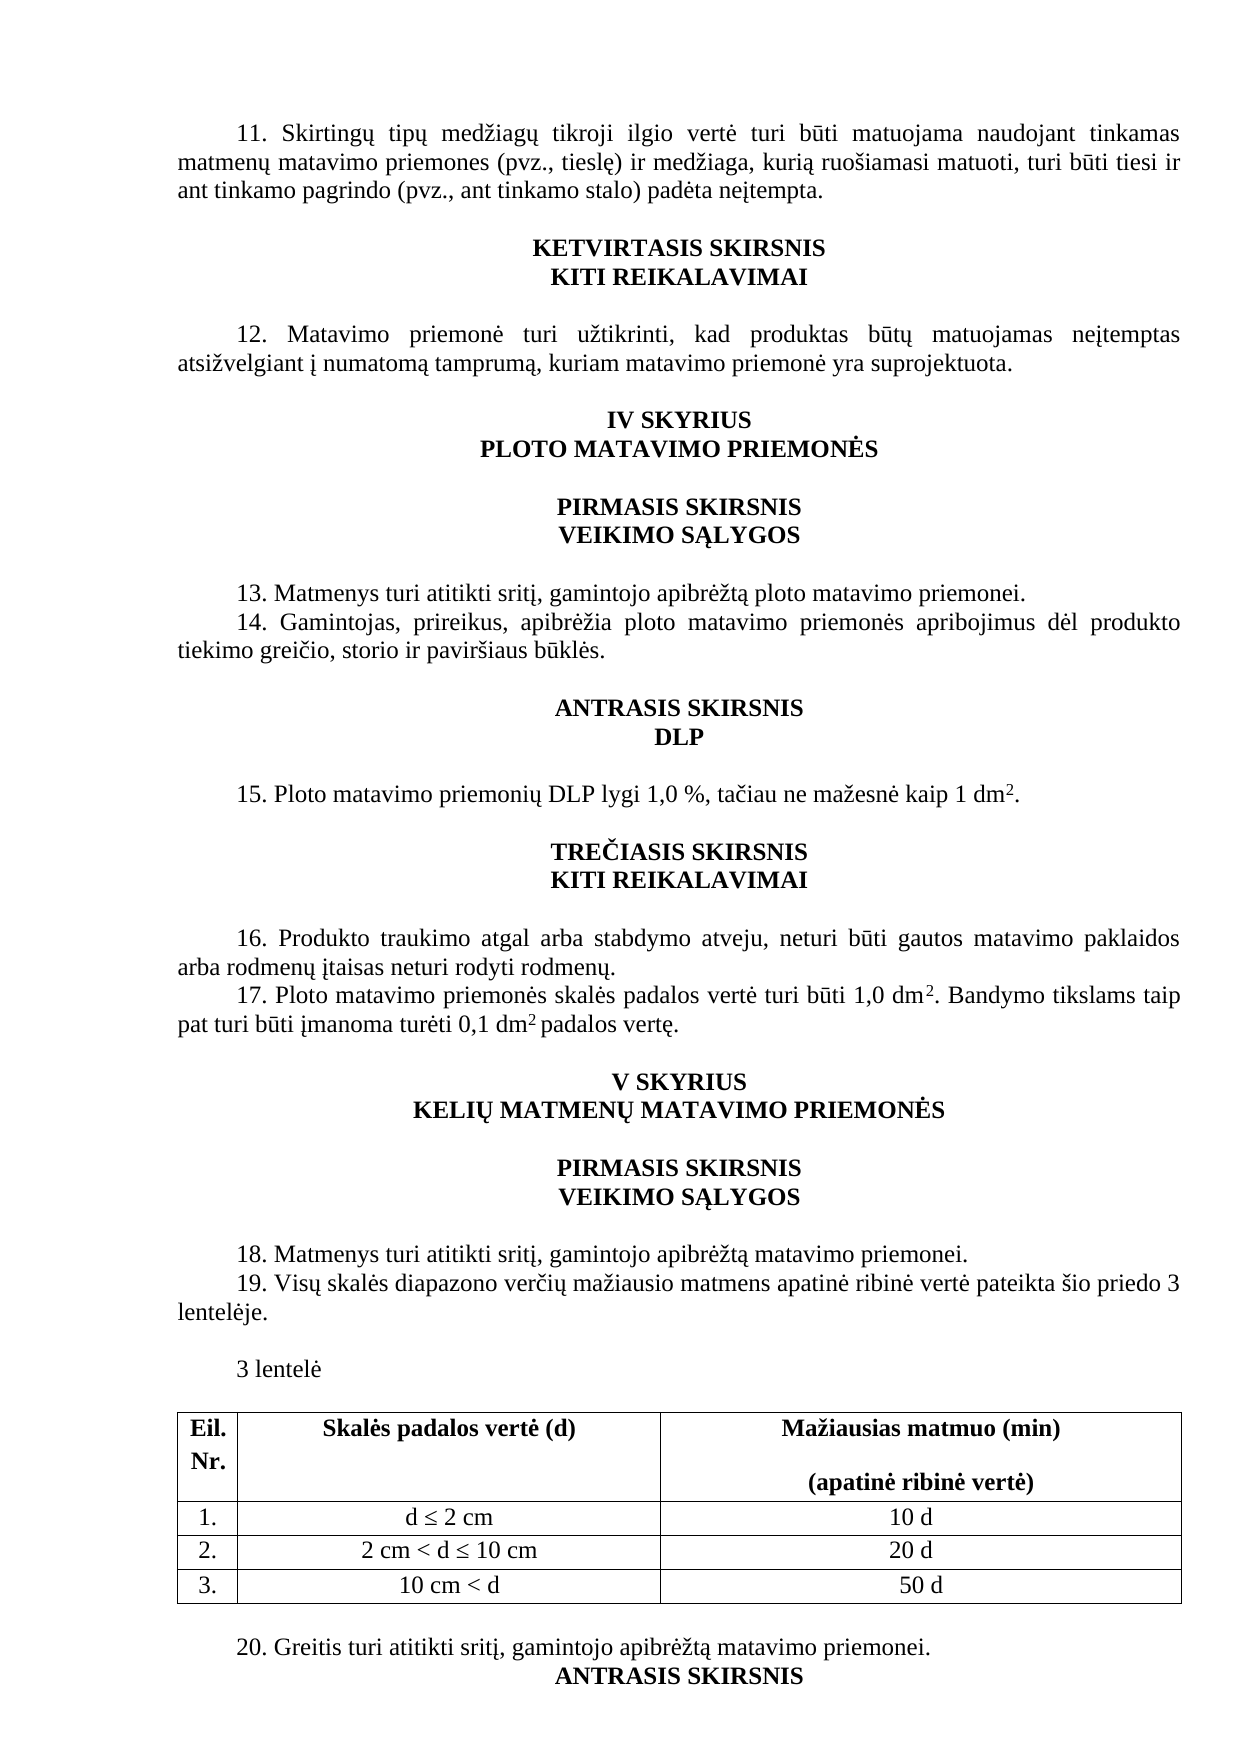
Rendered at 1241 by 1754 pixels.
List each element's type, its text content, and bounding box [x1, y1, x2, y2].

table_header Mažiausias matmuo (min) (apatinė ribinė vertė) [661, 1413, 1181, 1501]
text VEIKIMO SĄLYGOS [177, 1182, 1181, 1211]
text 14. Gamintojas, prireikus, apibrėžia ploto matavimo priemonės apribojimus dėl produkto tiekimo greičio, storio ir paviršiaus būklės. [177, 607, 1181, 664]
text V SKYRIUS [177, 1067, 1181, 1096]
text PIRMASIS SKIRSNIS [177, 1153, 1181, 1182]
text ANTRASIS SKIRSNIS [177, 1661, 1181, 1690]
table_cell 1. [178, 1502, 237, 1534]
text 15. Ploto matavimo priemonių DLP lygi 1,0 %, tačiau ne mažesnė kaip 1 dm2. [177, 779, 1181, 808]
text IV SKYRIUS [177, 406, 1181, 434]
table_header Eil. Nr. [178, 1413, 237, 1501]
text 17. Ploto matavimo priemonės skalės padalos vertė turi būti 1,0 dm2. Bandymo tikslams taip pat turi būti įmanoma turėti 0,1 dm2 padalos vertę. [177, 981, 1181, 1038]
text 16. Produkto traukimo atgal arba stabdymo atveju, neturi būti gautos matavimo paklaidos arba rodmenų įtaisas neturi rodyti rodmenų. [177, 923, 1181, 981]
table_header Skalės padalos vertė (d) [238, 1413, 660, 1501]
table_cell 2. [178, 1536, 237, 1569]
table_cell 2 cm < d ≤ 10 cm [238, 1536, 660, 1569]
text KETVIRTASIS SKIRSNIS [177, 233, 1181, 262]
text ANTRASIS SKIRSNIS [177, 693, 1181, 722]
table_cell d ≤ 2 cm [238, 1502, 660, 1534]
text 19. Visų skalės diapazono verčių mažiausio matmens apatinė ribinė vertė pateikta šio priedo 3 lentelėje. [177, 1268, 1181, 1326]
text 20. Greitis turi atitikti sritį, gamintojo apibrėžtą matavimo priemonei. [177, 1632, 1181, 1661]
table_cell 50 d [661, 1570, 1181, 1603]
table_cell 10 cm < d [238, 1570, 660, 1603]
text 18. Matmenys turi atitikti sritį, gamintojo apibrėžtą matavimo priemonei. [177, 1239, 1181, 1268]
text 13. Matmenys turi atitikti sritį, gamintojo apibrėžtą ploto matavimo priemonei. [177, 578, 1181, 607]
text TREČIASIS SKIRSNIS [177, 837, 1181, 866]
table_cell 10 d [661, 1502, 1181, 1534]
text PLOTO MATAVIMO PRIEMONĖS [177, 434, 1181, 463]
text 11. Skirtingų tipų medžiagų tikroji ilgio vertė turi būti matuojama naudojant tinkamas matmenų matavimo priemones (pvz., tieslę) ir medžiaga, kurią ruošiamasi matuoti, turi būti tiesi ir ant tinkamo pagrindo (pvz., ant tinkamo stalo) padėta neįtempta. [177, 118, 1181, 204]
text KELIŲ MATMENŲ MATAVIMO PRIEMONĖS [177, 1096, 1181, 1124]
text VEIKIMO SĄLYGOS [177, 521, 1181, 549]
text DLP [177, 722, 1181, 751]
table_cell 20 d [661, 1536, 1181, 1569]
text 12. Matavimo priemonė turi užtikrinti, kad produktas būtų matuojamas neįtemptas atsižvelgiant į numatomą tamprumą, kuriam matavimo priemonė yra suprojektuota. [177, 319, 1181, 377]
table_cell 3. [178, 1570, 237, 1603]
text 3 lentelė [177, 1354, 1181, 1383]
text PIRMASIS SKIRSNIS [177, 492, 1181, 521]
text KITI REIKALAVIMAI [177, 866, 1181, 894]
text KITI REIKALAVIMAI [177, 262, 1181, 291]
